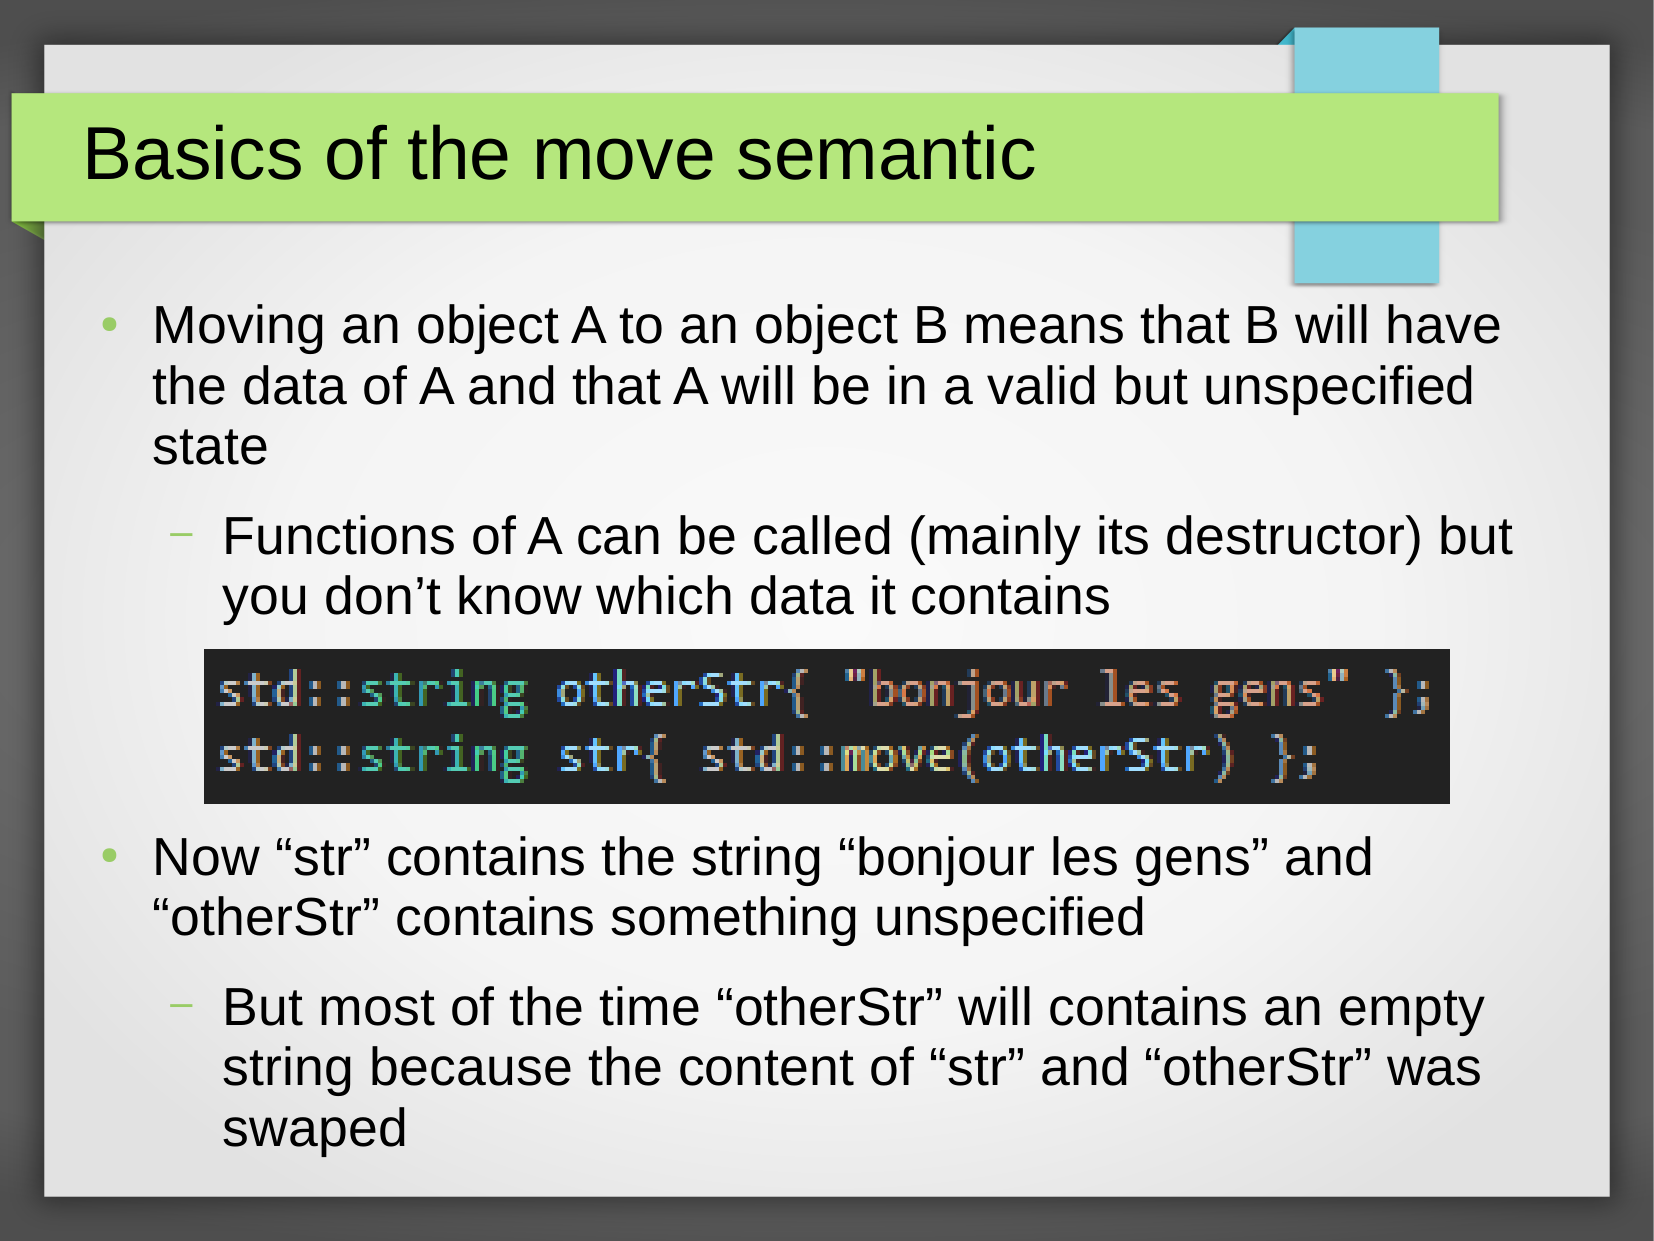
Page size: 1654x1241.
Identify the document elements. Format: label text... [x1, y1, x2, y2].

title Basics of the move semantic [82, 94, 1264, 213]
picture [0, 0, 1654, 1241]
list Moving an object A to an object B means that B will have the data of A and that A will be in a valid but unspecified state Functions of A can be called (mainly its destructor) but you don’t know which data it contains [82, 295, 1571, 626]
list Now “str” contains the string “bonjour les gens” and “otherStr” contains something unspecified But most of the time “otherStr” will contains an empty string because the content of “str” and “otherStr” was swaped [82, 826, 1571, 1158]
